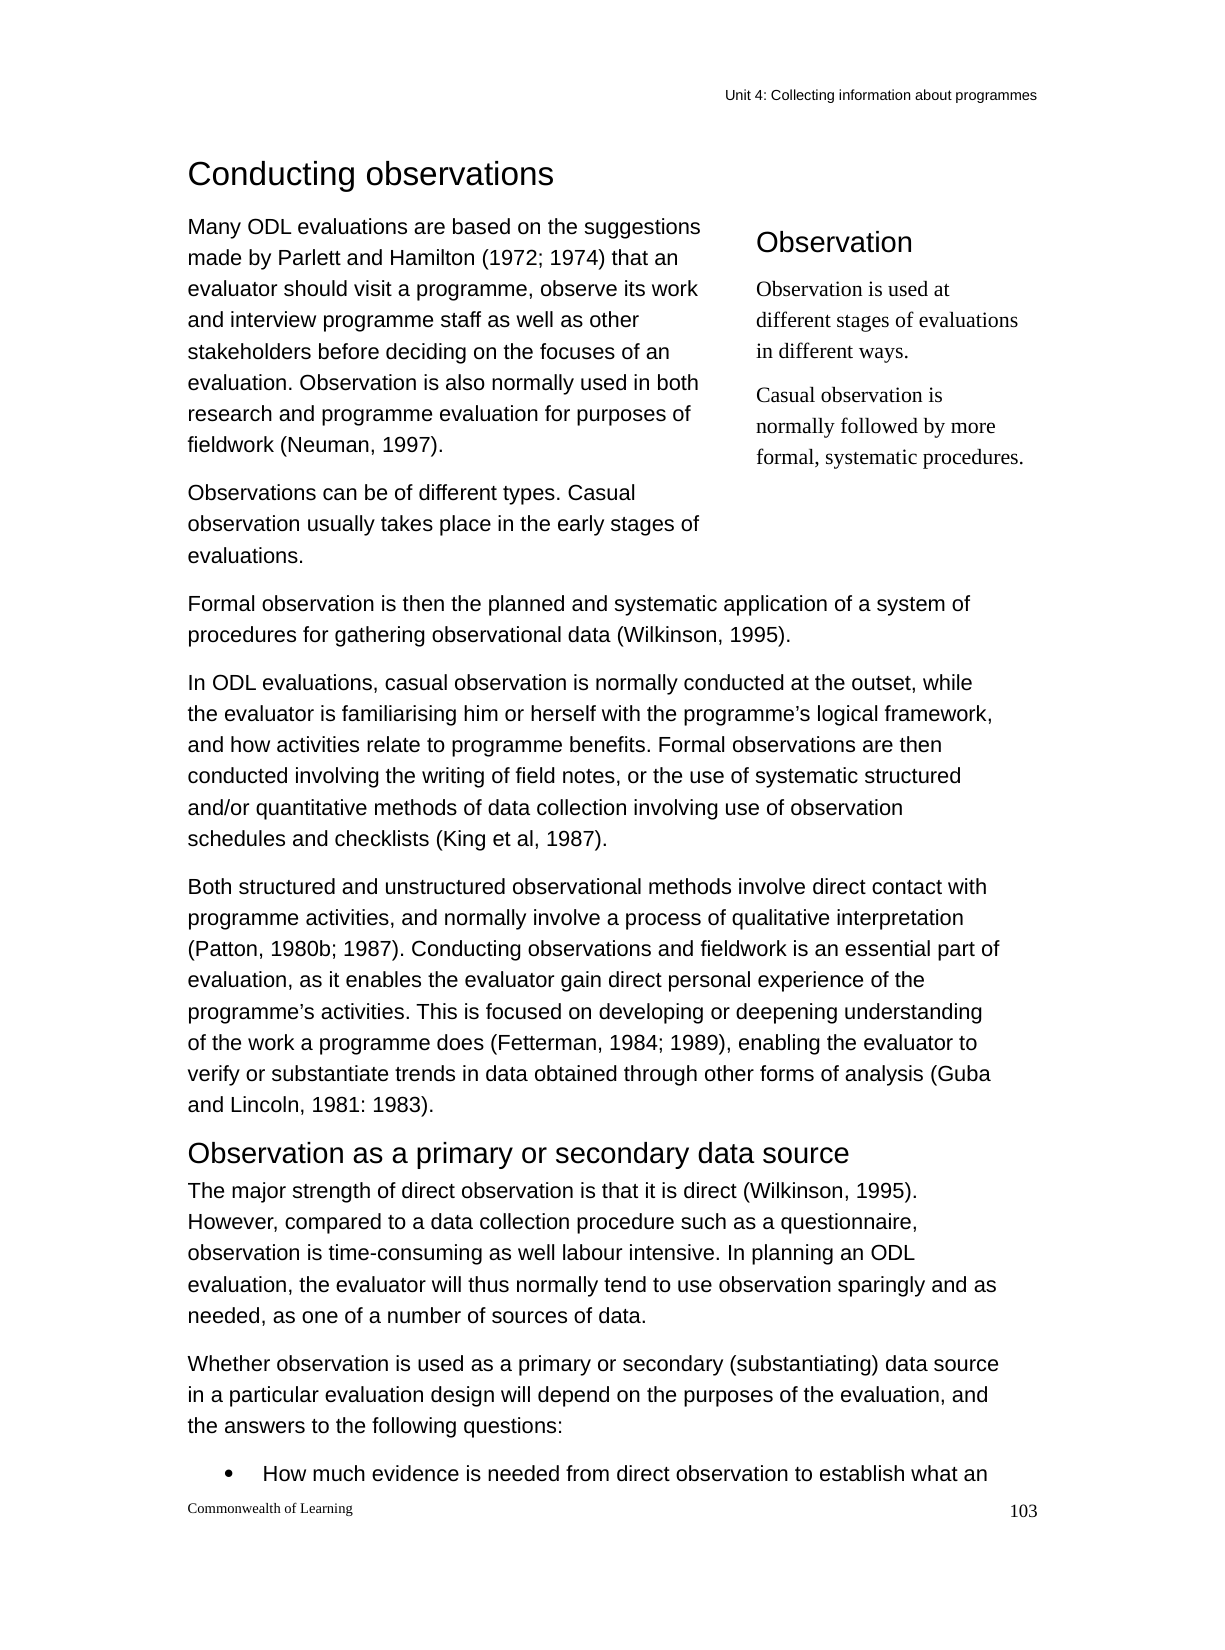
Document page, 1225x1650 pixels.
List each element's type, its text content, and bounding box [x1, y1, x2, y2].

text Formal observation is then the planned and systematic application of a system of procedures for gathering observational data (Wilkinson, 1995). [187, 586, 1007, 648]
text Both structured and unstructured observational methods involve direct contact with programme activities, and normally involve a process of qualitative interpretation (Patton, 1980b; 1987). Conducting observations and fieldwork is an essential part of evaluation, as it enables the evaluator gain direct personal experience of the programme’s activities. This is focused on developing or deepening understanding of the work a programme does (Fetterman, 1984; 1989), enabling the evaluator to verify or substantiate trends in data obtained through other forms of analysis (Guba and Lincoln, 1981: 1983). [187, 869, 1007, 1119]
text Conducting observations [187, 154, 1007, 192]
text Observation as a primary or secondary data source [187, 1136, 1007, 1169]
text Observation is used at different stages of evaluations in different ways. [756, 271, 1026, 365]
text Observations can be of different types. Casual observation usually takes place in the early stages of evaluations. [187, 476, 712, 569]
text Whether observation is used as a primary or secondary (substantiating) data source in a particular evaluation design will depend on the purposes of the evaluation, and the answers to the following questions: [187, 1346, 1007, 1440]
text The major strength of direct observation is that it is direct (Wilkinson, 1995). However, compared to a data collection procedure such as a questionnaire, observation is time-consuming as well labour intensive. In planning an ODL evaluation, the evaluator will thus normally tend to use observation sparingly and as needed, as one of a number of sources of data. [187, 1173, 1007, 1329]
text [739, 210, 1043, 534]
list How much evidence is needed from direct observation to establish what an [225, 1456, 1037, 1488]
text Casual observation is normally followed by more formal, systematic procedures. [756, 377, 1026, 471]
text Observation [756, 225, 996, 258]
text Many ODL evaluations are based on the suggestions made by Parlett and Hamilton (1972; 1974) that an evaluator should visit a programme, observe its work and interview programme staff as well as other stakeholders before deciding on the focuses of an evaluation. Observation is also normally used in both research and programme evaluation for purposes of fieldwork (Neuman, 1997). [187, 209, 712, 459]
text In ODL evaluations, casual observation is normally conducted at the outset, while the evaluator is familiarising him or herself with the programme’s logical framework, and how activities relate to programme benefits. Formal observations are then conducted involving the writing of field notes, or the use of systematic structured and/or quantitative methods of data collection involving use of observation schedules and checklists (King et al, 1987). [187, 665, 1007, 852]
